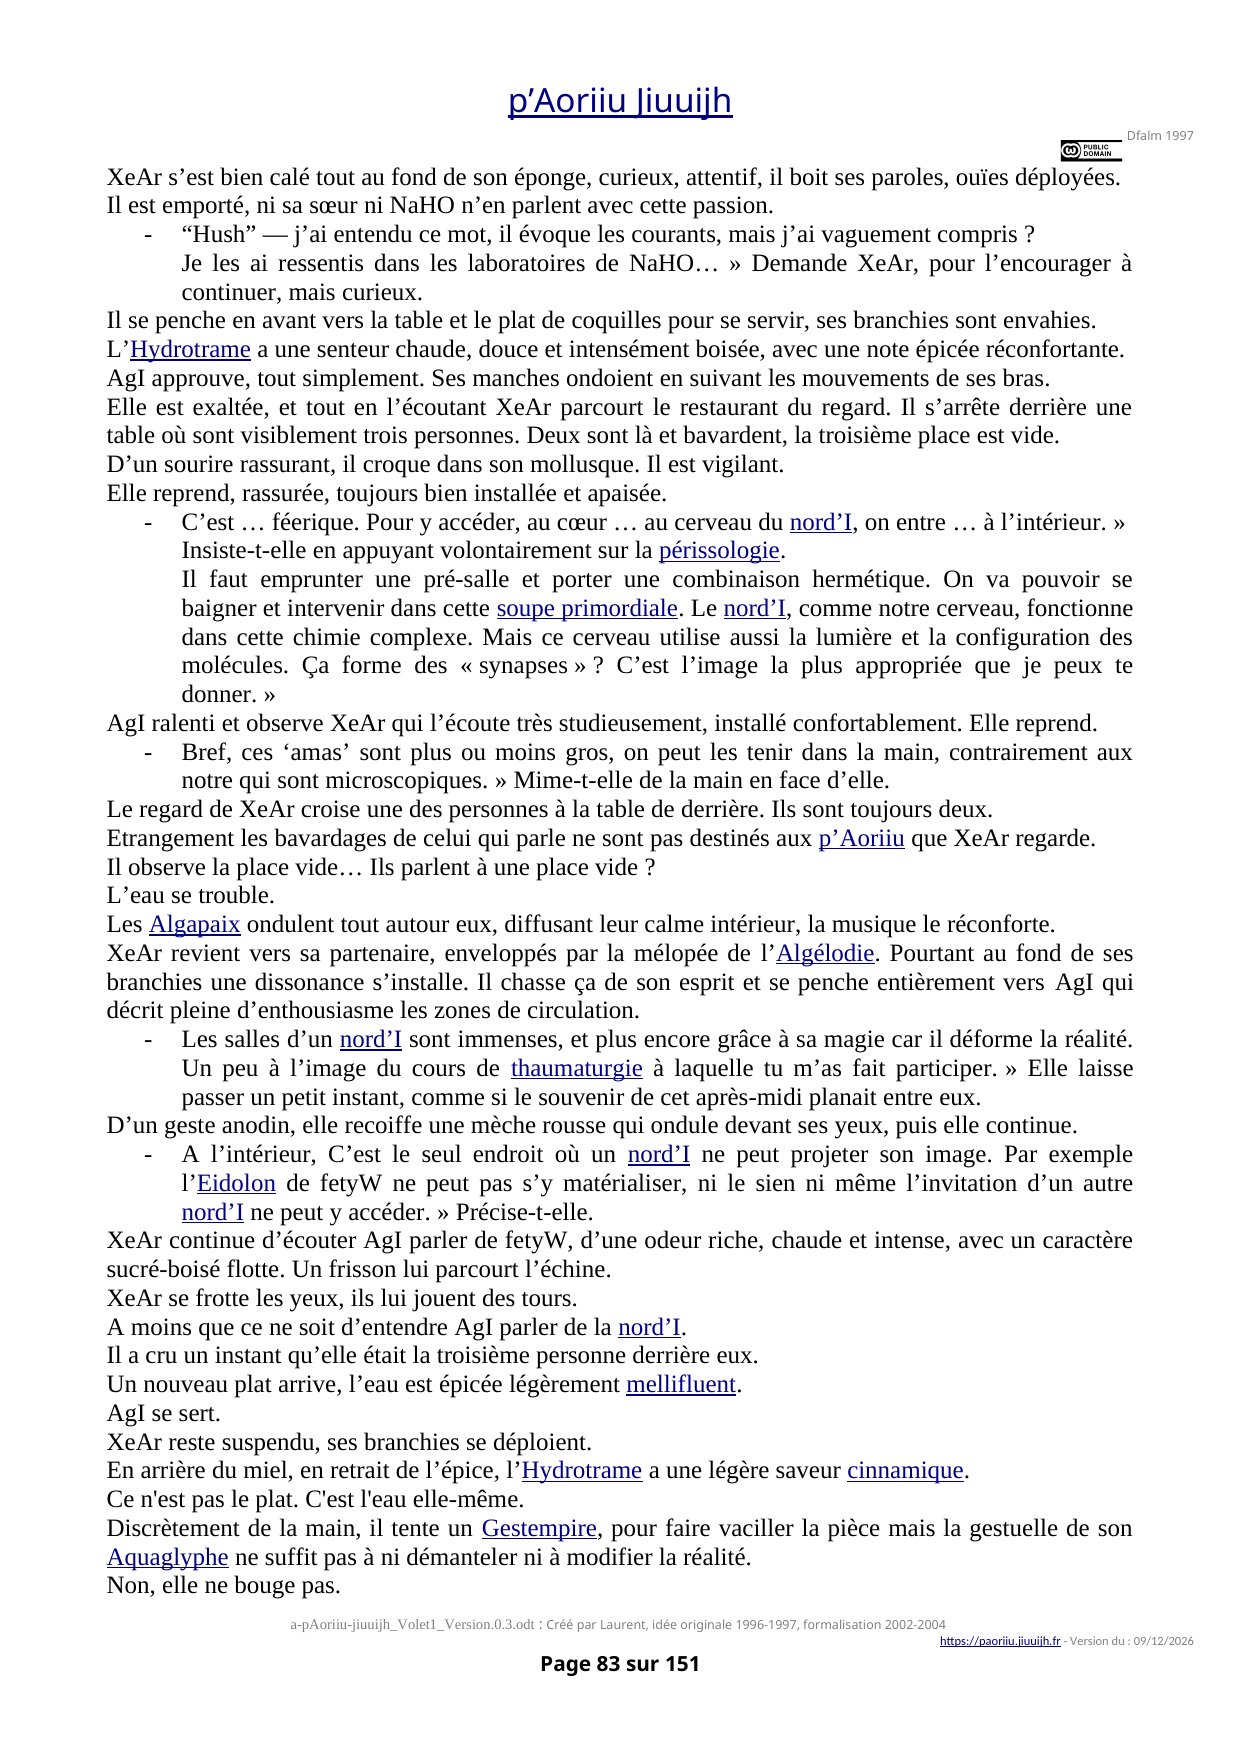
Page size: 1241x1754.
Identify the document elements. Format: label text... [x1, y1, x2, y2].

text Il observe la place vide… Ils parlent à une place vide ? [106, 852, 1134, 881]
text XeAr s’est bien calé tout au fond de son éponge, curieux, attentif, il boit ses paroles, ouïes déployées. [106, 162, 1134, 191]
text L’eau se trouble. [106, 881, 1134, 909]
text Etrangement les bavardages de celui qui parle ne sont pas destinés aux p’Aoriiu que XeAr regarde. [106, 823, 1134, 852]
text Non, elle ne bouge pas. [106, 1571, 1134, 1599]
text Il a cru un instant qu’elle était la troisième personne derrière eux. [106, 1341, 1134, 1369]
text XeAr revient vers sa partenaire, enveloppés par la mélopée de l’Algélodie. Pourtant au fond de ses branchies une dissonance s’installe. Il chasse ça de son esprit et se penche entièrement vers AgI qui décrit pleine d’enthousiasme les zones de circulation. [106, 938, 1134, 1024]
list C’est … féerique. Pour y accéder, au cœur … au cerveau du nord’I, on entre … à l’intérieur. » [144, 507, 1134, 536]
text En arrière du miel, en retrait de l’épice, l’Hydrotrame a une légère saveur cinnamique. [106, 1456, 1134, 1484]
text Les Algapaix ondulent tout autour eux, diffusant leur calme intérieur, la musique le réconforte. [106, 909, 1134, 938]
text XeAr se frotte les yeux, ils lui jouent des tours. [106, 1283, 1134, 1312]
list Bref, ces ‘amas’ sont plus ou moins gros, on peut les tenir dans la main, contrairement aux notre qui sont microscopiques. » Mime-t-elle de la main en face d’elle. [144, 737, 1134, 794]
text Le regard de XeAr croise une des personnes à la table de derrière. Ils sont toujours deux. [106, 794, 1134, 823]
text Ce n'est pas le plat. C'est l'eau elle-même. [106, 1484, 1134, 1513]
text Il faut emprunter une pré-salle et porter une combinaison hermétique. On va pouvoir se baigner et intervenir dans cette soupe primordiale. Le nord’I, comme notre cerveau, fonctionne dans cette chimie complexe. Mais ce cerveau utilise aussi la lumière et la configuration des molécules. Ça forme des « synapses » ? C’est l’image la plus appropriée que je peux te donner. » [181, 564, 1134, 708]
text Discrètement de la main, il tente un Gestempire, pour faire vaciller la pièce mais la gestuelle de son Aquaglyphe ne suffit pas à ni démanteler ni à modifier la réalité. [106, 1513, 1134, 1571]
text Un nouveau plat arrive, l’eau est épicée légèrement mellifluent. [106, 1369, 1134, 1398]
text A moins que ce ne soit d’entendre AgI parler de la nord’I. [106, 1312, 1134, 1341]
list Les salles d’un nord’I sont immenses, et plus encore grâce à sa magie car il déforme la réalité. Un peu à l’image du cours de thaumaturgie à laquelle tu m’as fait participer. » Elle laisse passer un petit instant, comme si le souvenir de cet après-midi planait entre eux. [144, 1024, 1134, 1111]
text D’un geste anodin, elle recoiffe une mèche rousse qui ondule devant ses yeux, puis elle continue. [106, 1111, 1134, 1139]
text AgI ralenti et observe XeAr qui l’écoute très studieusement, installé confortablement. Elle reprend. [106, 708, 1134, 737]
text AgI se sert. [106, 1398, 1134, 1427]
text XeAr continue d’écouter AgI parler de fetyW, d’une odeur riche, chaude et intense, avec un caractère sucré-boisé flotte. Un frisson lui parcourt l’échine. [106, 1226, 1134, 1283]
text Insiste-t-elle en appuyant volontairement sur la périssologie. [181, 536, 1134, 564]
text Il est emporté, ni sa sœur ni NaHO n’en parlent avec cette passion. [106, 191, 1134, 219]
text Elle reprend, rassurée, toujours bien installée et apaisée. [106, 478, 1134, 507]
text AgI approuve, tout simplement. Ses manches ondoient en suivant les mouvements de ses bras. [106, 363, 1134, 392]
text Elle est exaltée, et tout en l’écoutant XeAr parcourt le restaurant du regard. Il s’arrête derrière une table où sont visiblement trois personnes. Deux sont là et bavardent, la troisième place est vide. [106, 392, 1134, 449]
list “Hush” — j’ai entendu ce mot, il évoque les courants, mais j’ai vaguement compris ? [144, 219, 1134, 248]
text D’un sourire rassurant, il croque dans son mollusque. Il est vigilant. [106, 449, 1134, 478]
text XeAr reste suspendu, ses branchies se déploient. [106, 1427, 1134, 1456]
text L’Hydrotrame a une senteur chaude, douce et intensément boisée, avec une note épicée réconfortante. [106, 334, 1134, 363]
list A l’intérieur, C’est le seul endroit où un nord’I ne peut projeter son image. Par exemple l’Eidolon de fetyW ne peut pas s’y matérialiser, ni le sien ni même l’invitation d’un autre nord’I ne peut y accéder. » Précise-t-elle. [144, 1139, 1134, 1226]
text Je les ai ressentis dans les laboratoires de NaHO… » Demande XeAr, pour l’encourager à continuer, mais curieux. [181, 248, 1134, 306]
text Il se penche en avant vers la table et le plat de coquilles pour se servir, ses branchies sont envahies. [106, 306, 1134, 334]
